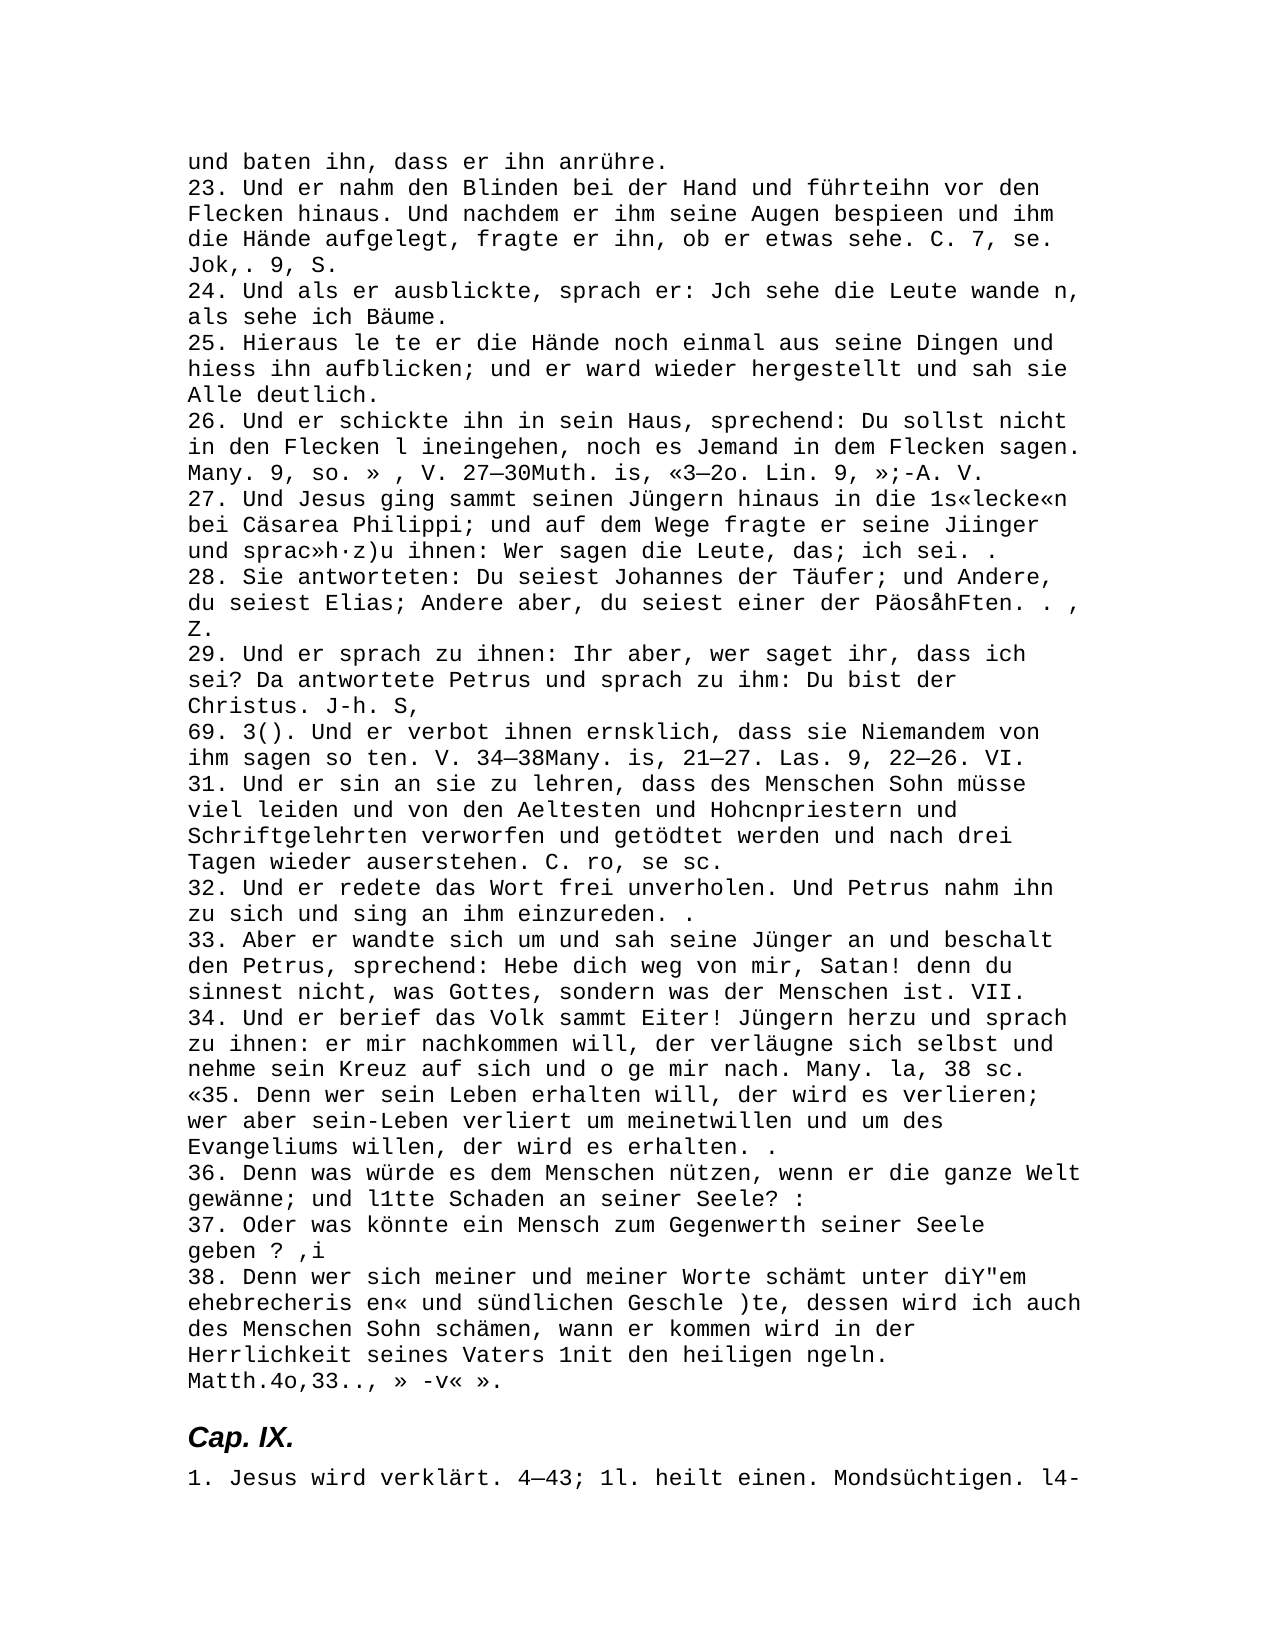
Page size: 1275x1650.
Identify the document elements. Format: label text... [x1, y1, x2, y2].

text 28. Sie antworteten: Du seiest Johannes der Täufer; und Andere, du seiest Elias; Andere aber, du seiest einer der PäosåhFten. . , Z. [187, 565, 1087, 643]
text und baten ihn, dass er ihn anrühre. [187, 150, 1087, 176]
text 29. Und er sprach zu ihnen: Ihr aber, wer saget ihr, dass ich sei? Da antwortete Petrus und sprach zu ihm: Du bist der Christus. J-h. S, [187, 643, 1087, 721]
text 31. Und er sin an sie zu lehren, dass des Menschen Sohn müsse viel leiden und von den Aeltesten und Hohcnpriestern und Schriftgelehrten verworfen und getödtet werden und nach drei Tagen wieder auserstehen. C. ro, se sc. [187, 772, 1087, 876]
text 26. Und er schickte ihn in sein Haus, sprechend: Du sollst nicht in den Flecken l ineingehen, noch es Jemand in dem Flecken sagen. Many. 9, so. » , V. 27—30Muth. is, «3—2o. Lin. 9, »;-A. V. [187, 409, 1087, 487]
text 33. Aber er wandte sich um und sah seine Jünger an und beschalt den Petrus, sprechend: Hebe dich weg von mir, Satan! denn du sinnest nicht, was Gottes, sondern was der Menschen ist. VII. [187, 928, 1087, 1006]
text 32. Und er redete das Wort frei unverholen. Und Petrus nahm ihn zu sich und sing an ihm einzureden. . [187, 876, 1087, 928]
text 69. 3(). Und er verbot ihnen ernsklich, dass sie Niemandem von ihm sagen so ten. V. 34—38Many. is, 21—27. Las. 9, 22—26. VI. [187, 721, 1087, 772]
text 36. Denn was würde es dem Menschen nützen, wenn er die ganze Welt gewänne; und l1tte Schaden an seiner Seele? : [187, 1162, 1087, 1213]
text 25. Hieraus le te er die Hände noch einmal aus seine Dingen und hiess ihn aufblicken; und er ward wieder hergestellt und sah sie Alle deutlich. [187, 332, 1087, 409]
subtitle Cap. IX. [187, 1420, 1087, 1453]
text 1. Jesus wird verklärt. 4—43; 1l. heilt einen. Mondsüchtigen. l4- [187, 1466, 1087, 1492]
text 38. Denn wer sich meiner und meiner Worte schämt unter diY"em ehebrecheris en« und sündlichen Geschle )te, dessen wird ich auch des Menschen Sohn schämen, wann er kommen wird in der Herrlichkeit seines Vaters 1nit den heiligen ngeln. Matth.4o,33.., » -v« ». [187, 1265, 1087, 1395]
text 34. Und er berief das Volk sammt Eiter! Jüngern herzu und sprach zu ihnen: er mir nachkommen will, der verläugne sich selbst und nehme sein Kreuz auf sich und o ge mir nach. Many. la, 38 sc. «35. Denn wer sein Leben erhalten will, der wird es verlieren; wer aber sein-Leben verliert um meinetwillen und um des Evangeliums willen, der wird es erhalten. . [187, 1006, 1087, 1162]
text 23. Und er nahm den Blinden bei der Hand und führteihn vor den Flecken hinaus. Und nachdem er ihm seine Augen bespieen und ihm die Hände aufgelegt, fragte er ihn, ob er etwas sehe. C. 7, se. Jok,. 9, S. [187, 176, 1087, 280]
text 27. Und Jesus ging sammt seinen Jüngern hinaus in die 1s«lecke«n bei Cäsarea Philippi; und auf dem Wege fragte er seine Jiinger und sprac»h·z)u ihnen: Wer sagen die Leute, das; ich sei. . [187, 487, 1087, 565]
text 24. Und als er ausblickte, sprach er: Jch sehe die Leute wande n, als sehe ich Bäume. [187, 280, 1087, 332]
text 37. Oder was könnte ein Mensch zum Gegenwerth seiner Seele geben ? ,i [187, 1213, 1087, 1265]
